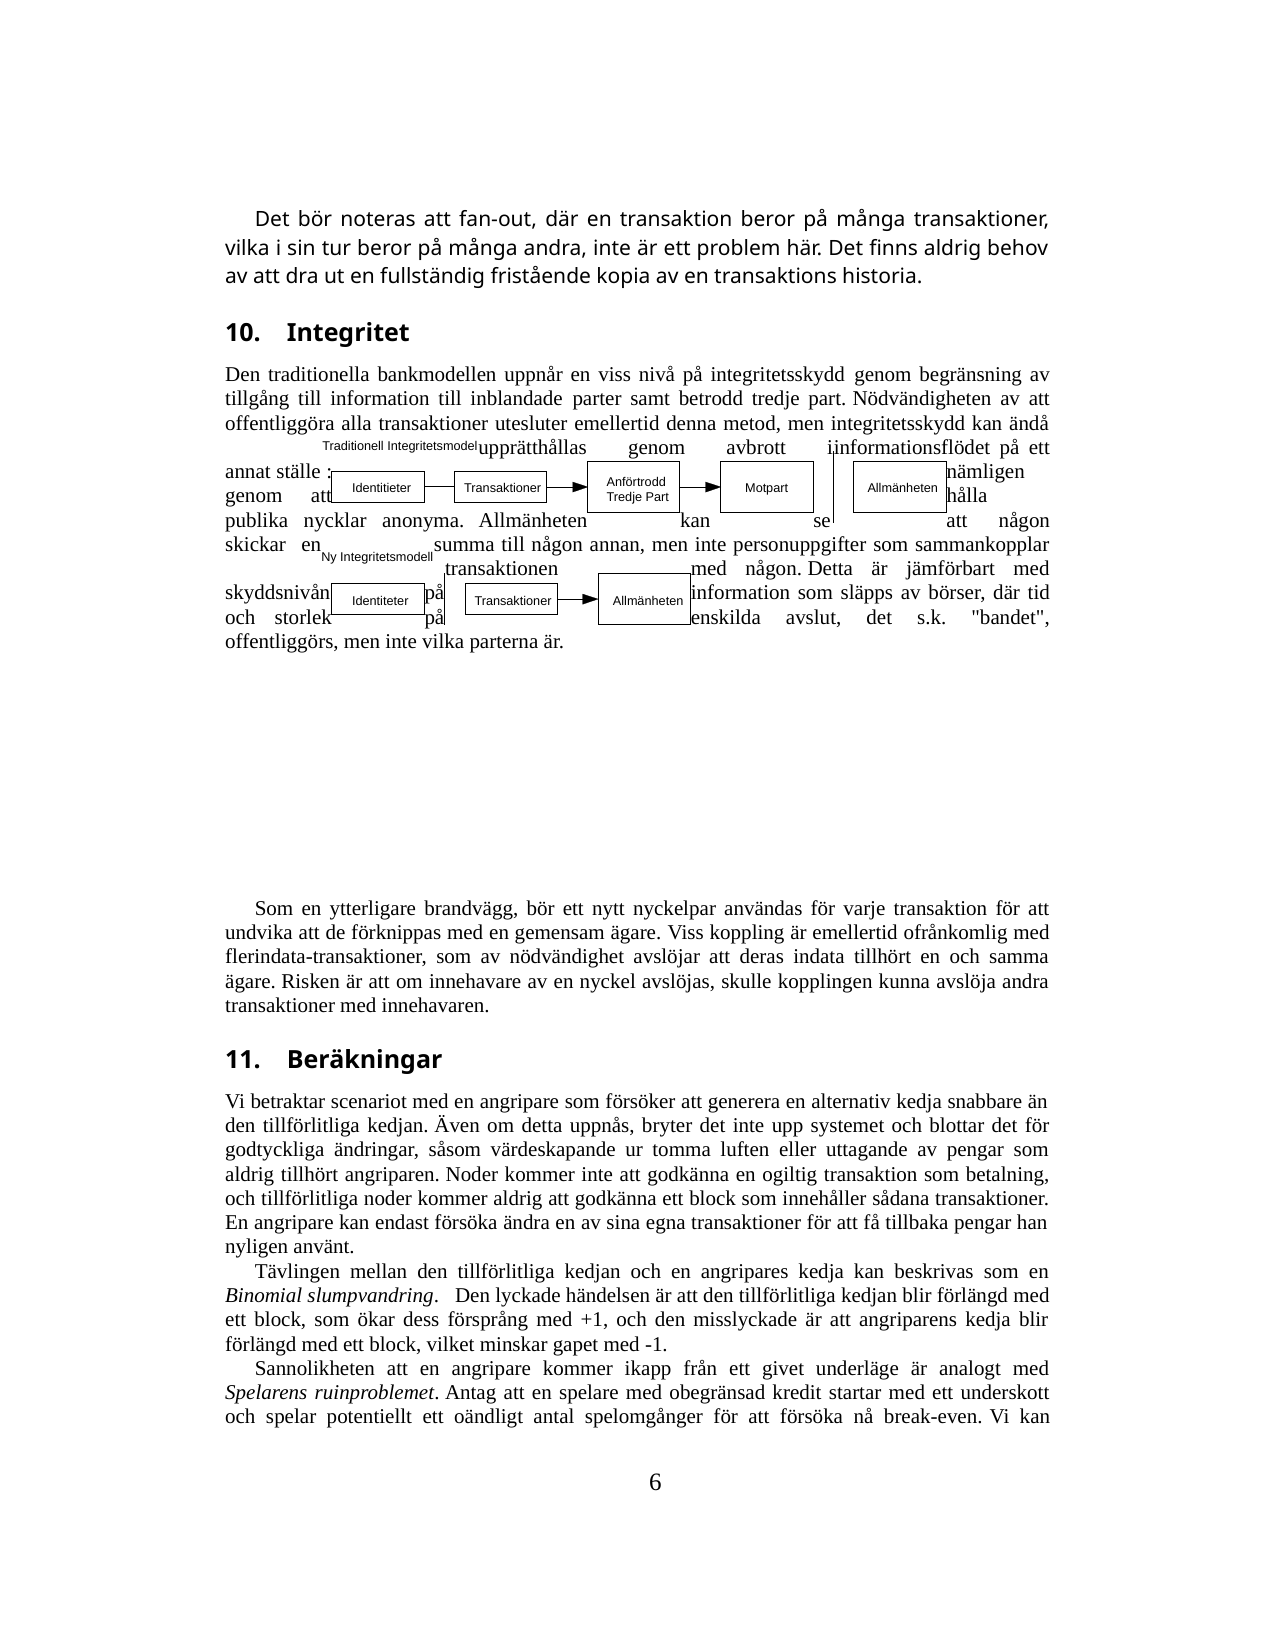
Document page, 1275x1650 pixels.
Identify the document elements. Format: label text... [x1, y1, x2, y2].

subtitle 11. Beräkningar [225, 1042, 1050, 1076]
text Det bör noteras att fan-out, där en transaktion beror på många transaktioner, vilka i sin tur beror på många andra, inte är ett problem här. Det finns aldrig behov av att dra ut en fullständig fristående kopia av en transaktions historia. [225, 204, 1050, 290]
text Tävlingen mellan den tillförlitliga kedjan och en angripares kedja kan beskrivas som en Binomial slumpvandring. Den lyckade händelsen är att den tillförlitliga kedjan blir förlängd med ett block, som ökar dess försprång med +1, och den misslyckade är att angriparens kedja blir förlängd med ett block, vilket minskar gapet med -1. [225, 1258, 1050, 1356]
text Som en ytterligare brandvägg, bör ett nytt nyckelpar användas för varje transaktion för att undvika att de förknippas med en gemensam ägare. Viss koppling är emellertid ofrånkomlig med flerindata-transaktioner, som av nödvändighet avslöjar att deras indata tillhört en och samma ägare. Risken är att om innehavare av en nyckel avslöjas, skulle kopplingen kunna avslöja andra transaktioner med innehavaren. [225, 896, 1050, 1017]
text Vi betraktar scenariot med en angripare som försöker att generera en alternativ kedja snabbare än den tillförlitliga kedjan. Även om detta uppnås, bryter det inte upp systemet och blottar det för godtyckliga ändringar, såsom värdeskapande ur tomma luften eller uttagande av pengar som aldrig tillhört angriparen. Noder kommer inte att godkänna en ogiltig transaktion som betalning, och tillförlitliga noder kommer aldrig att godkänna ett block som innehåller sådana transaktioner. En angripare kan endast försöka ändra en av sina egna transaktioner för att få tillbaka pengar han nyligen använt. [225, 1088, 1050, 1258]
text Sannolikheten att en angripare kommer ikapp från ett givet underläge är analogt med Spelarens ruinproblemet. Antag att en spelare med obegränsad kredit startar med ett underskott och spelar potentiellt ett oändligt antal spelomgånger för att försöka nå break-even. Vi kan [225, 1356, 1050, 1428]
subtitle 10. Integritet [225, 315, 1050, 349]
text Den traditionella bankmodellen uppnår en viss nivå på integritetsskydd genom begränsning av tillgång till information till inblandade parter samt betrodd tredje part. Nödvändigheten av att offentliggöra alla transaktioner utesluter emellertid denna metod, men integritetsskydd kan ändå upprätthållas genom avbrott i informationsflödet på ett annat ställe : nämligen genom att hålla publika nycklar anonyma. Allmänheten kan se att någon skickar en summa till någon annan, men inte personuppgifter som sammankopplar transaktionen med någon. Detta är jämförbart med skyddsnivån på information som släpps av börser, där tid och storlek på enskilda avslut, det s.k. "bandet", offentliggörs, men inte vilka parterna är. [225, 362, 1050, 653]
